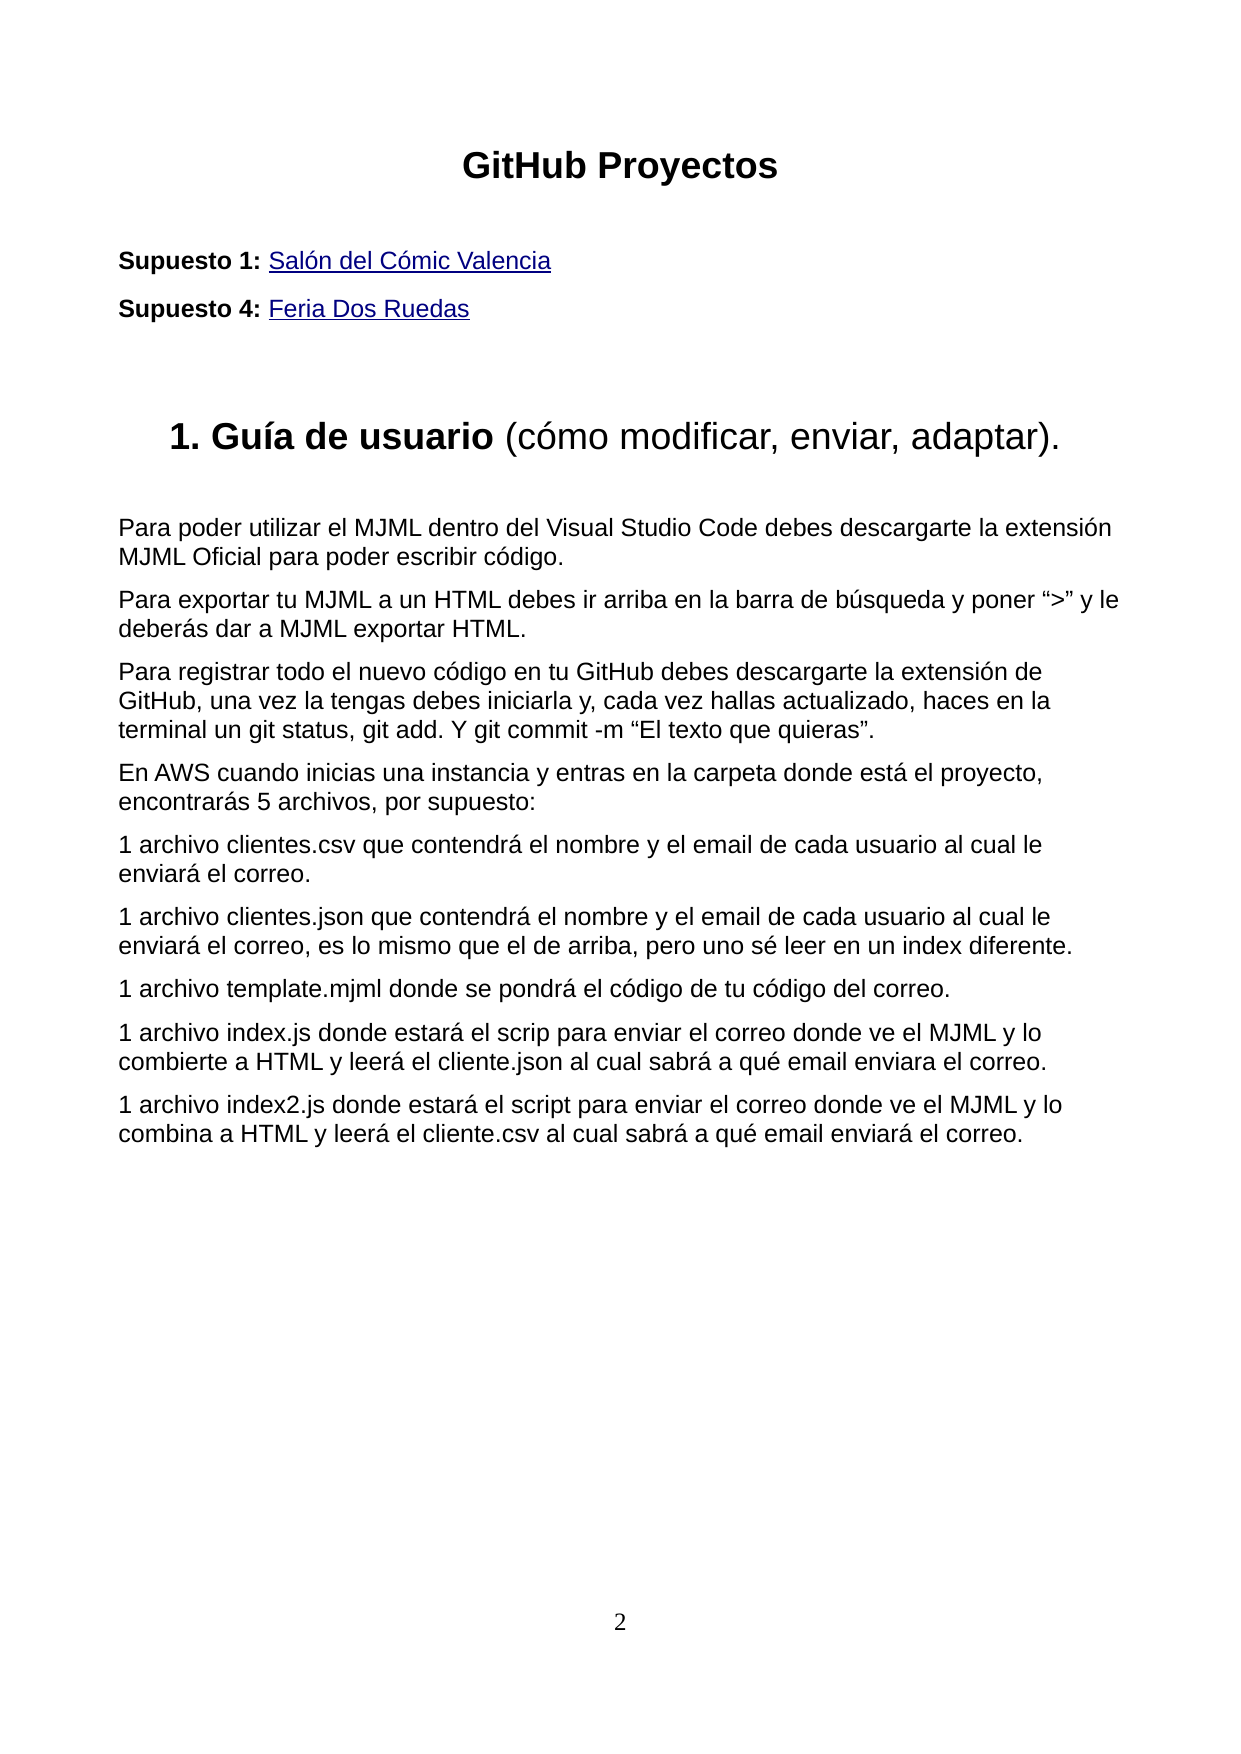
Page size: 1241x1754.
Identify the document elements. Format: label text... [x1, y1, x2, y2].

text 1 archivo index2.js donde estará el script para enviar el correo donde ve el MJML y lo combina a HTML y leerá el cliente.csv al cual sabrá a qué email enviará el correo. [118, 1090, 1122, 1147]
text 1 archivo index.js donde estará el scrip para enviar el correo donde ve el MJML y lo combierte a HTML y leerá el cliente.json al cual sabrá a qué email enviara el correo. [118, 1018, 1122, 1075]
text Supuesto 1: Salón del Cómic Valencia [118, 246, 1122, 275]
text 1 archivo clientes.csv que contendrá el nombre y el email de cada usuario al cual le enviará el correo. [118, 830, 1122, 888]
text Para poder utilizar el MJML dentro del Visual Studio Code debes descargarte la extensión MJML Oficial para poder escribir código. [118, 513, 1122, 571]
text 1 archivo template.mjml donde se pondrá el código de tu código del correo. [118, 974, 1122, 1003]
text En AWS cuando inicias una instancia y entras en la carpeta donde está el proyecto, encontrarás 5 archivos, por supuesto: [118, 758, 1122, 816]
title GitHub Proyectos [118, 143, 1122, 186]
text Para exportar tu MJML a un HTML debes ir arriba en la barra de búsqueda y poner “>” y le deberás dar a MJML exportar HTML. [118, 585, 1122, 643]
text 1 archivo clientes.json que contendrá el nombre y el email de cada usuario al cual le enviará el correo, es lo mismo que el de arriba, pero uno sé leer en un index diferente. [118, 902, 1122, 960]
text Supuesto 4: Feria Dos Ruedas [118, 294, 1122, 323]
text Para registrar todo el nuevo código en tu GitHub debes descargarte la extensión de GitHub, una vez la tengas debes iniciarla y, cada vez hallas actualizado, haces en la terminal un git status, git add. Y git commit -m “El texto que quieras”. [118, 657, 1122, 743]
title 1. Guía de usuario (cómo modificar, enviar, adaptar). [118, 414, 1122, 457]
